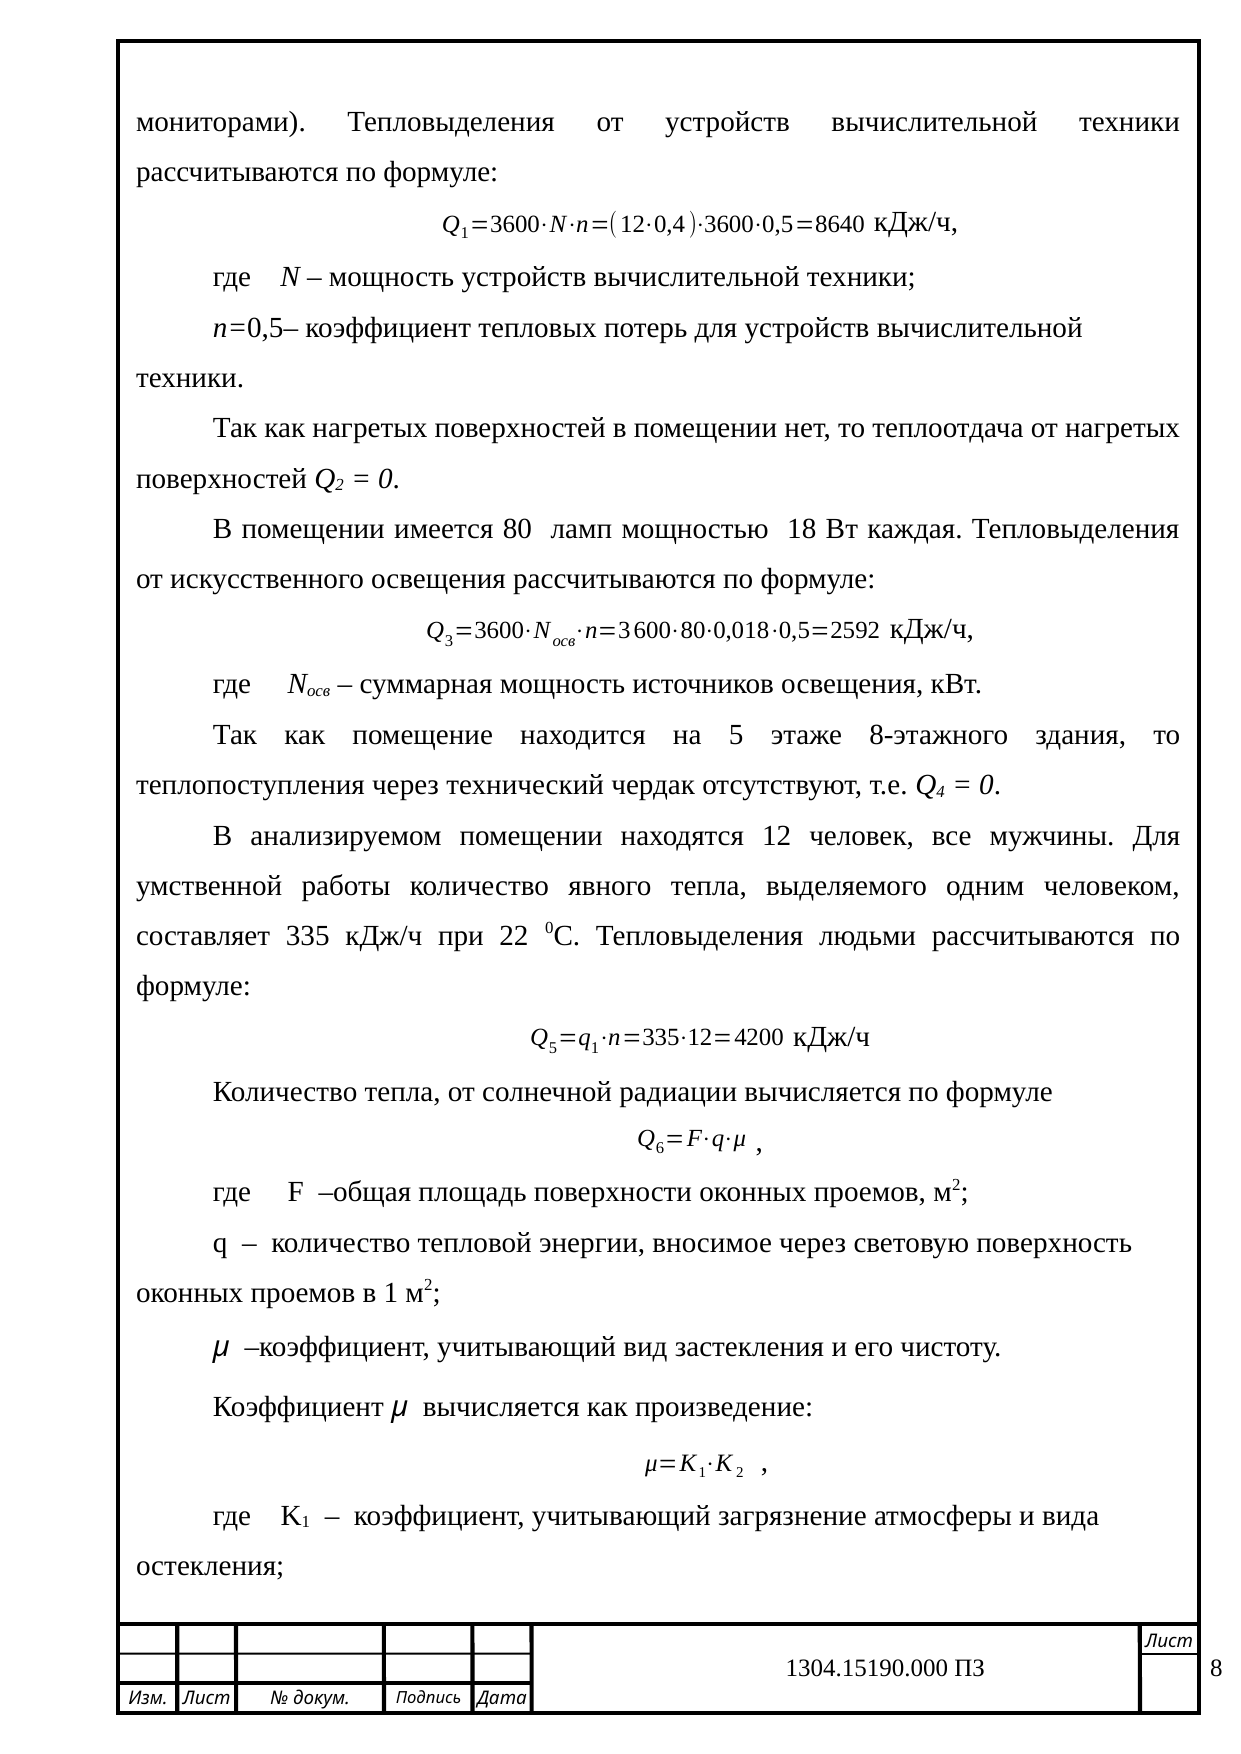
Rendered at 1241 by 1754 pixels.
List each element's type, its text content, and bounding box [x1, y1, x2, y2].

text кДж/ч, [136, 204, 1181, 243]
text где K1 – коэффициент, учитывающий загрязнение атмосферы и вида остекления; [136, 1498, 1181, 1581]
text , [136, 1124, 1181, 1158]
text Коэффициент μ вычисляется как произведение: [136, 1385, 1181, 1424]
text В анализируемом помещении находятся 12 человек, все мужчины. Для умственной работы количество явного тепла, выделяемого одним человеком, составляет 335 кДж/ч при 22 0С. Тепловыделения людьми рассчитываются по формуле: [136, 818, 1181, 1002]
text n=0,5– коэффициент тепловых потерь для устройств вычислительной техники. [136, 310, 1181, 394]
text Количество тепла, от солнечной радиации вычисляется по формуле [136, 1074, 1181, 1107]
text q – количество тепловой энергии, вносимое через световую поверхность оконных проемов в 1 м2; [136, 1225, 1181, 1309]
text Так как помещение находится на 5 этаже 8-этажного здания, то теплопоступления через технический чердак отсутствуют, т.е. Q4 = 0. [136, 717, 1181, 801]
text где F –общая площадь поверхности оконных проемов, м2; [136, 1174, 1181, 1208]
text μ –коэффициент, учитывающий вид застекления и его чистоту. [136, 1325, 1181, 1365]
text Так как нагретых поверхностей в помещении нет, то теплоотдача от нагретых поверхностей Q2 = 0. [136, 410, 1181, 494]
text кДж/ч, [136, 612, 1181, 650]
text , [136, 1444, 1181, 1481]
text где N – мощность устройств вычислительной техники; [136, 259, 1181, 293]
text где Nосв – суммарная мощность источников освещения, кВт. [136, 667, 1181, 700]
text кДж/ч [136, 1019, 1181, 1057]
text В помещении имеется 80 ламп мощностью 18 Вт каждая. Тепловыделения от искусственного освещения рассчитываются по формуле: [136, 511, 1181, 595]
text мониторами). Тепловыделения от устройств вычислительной техники рассчитываются по формуле: [136, 104, 1181, 188]
